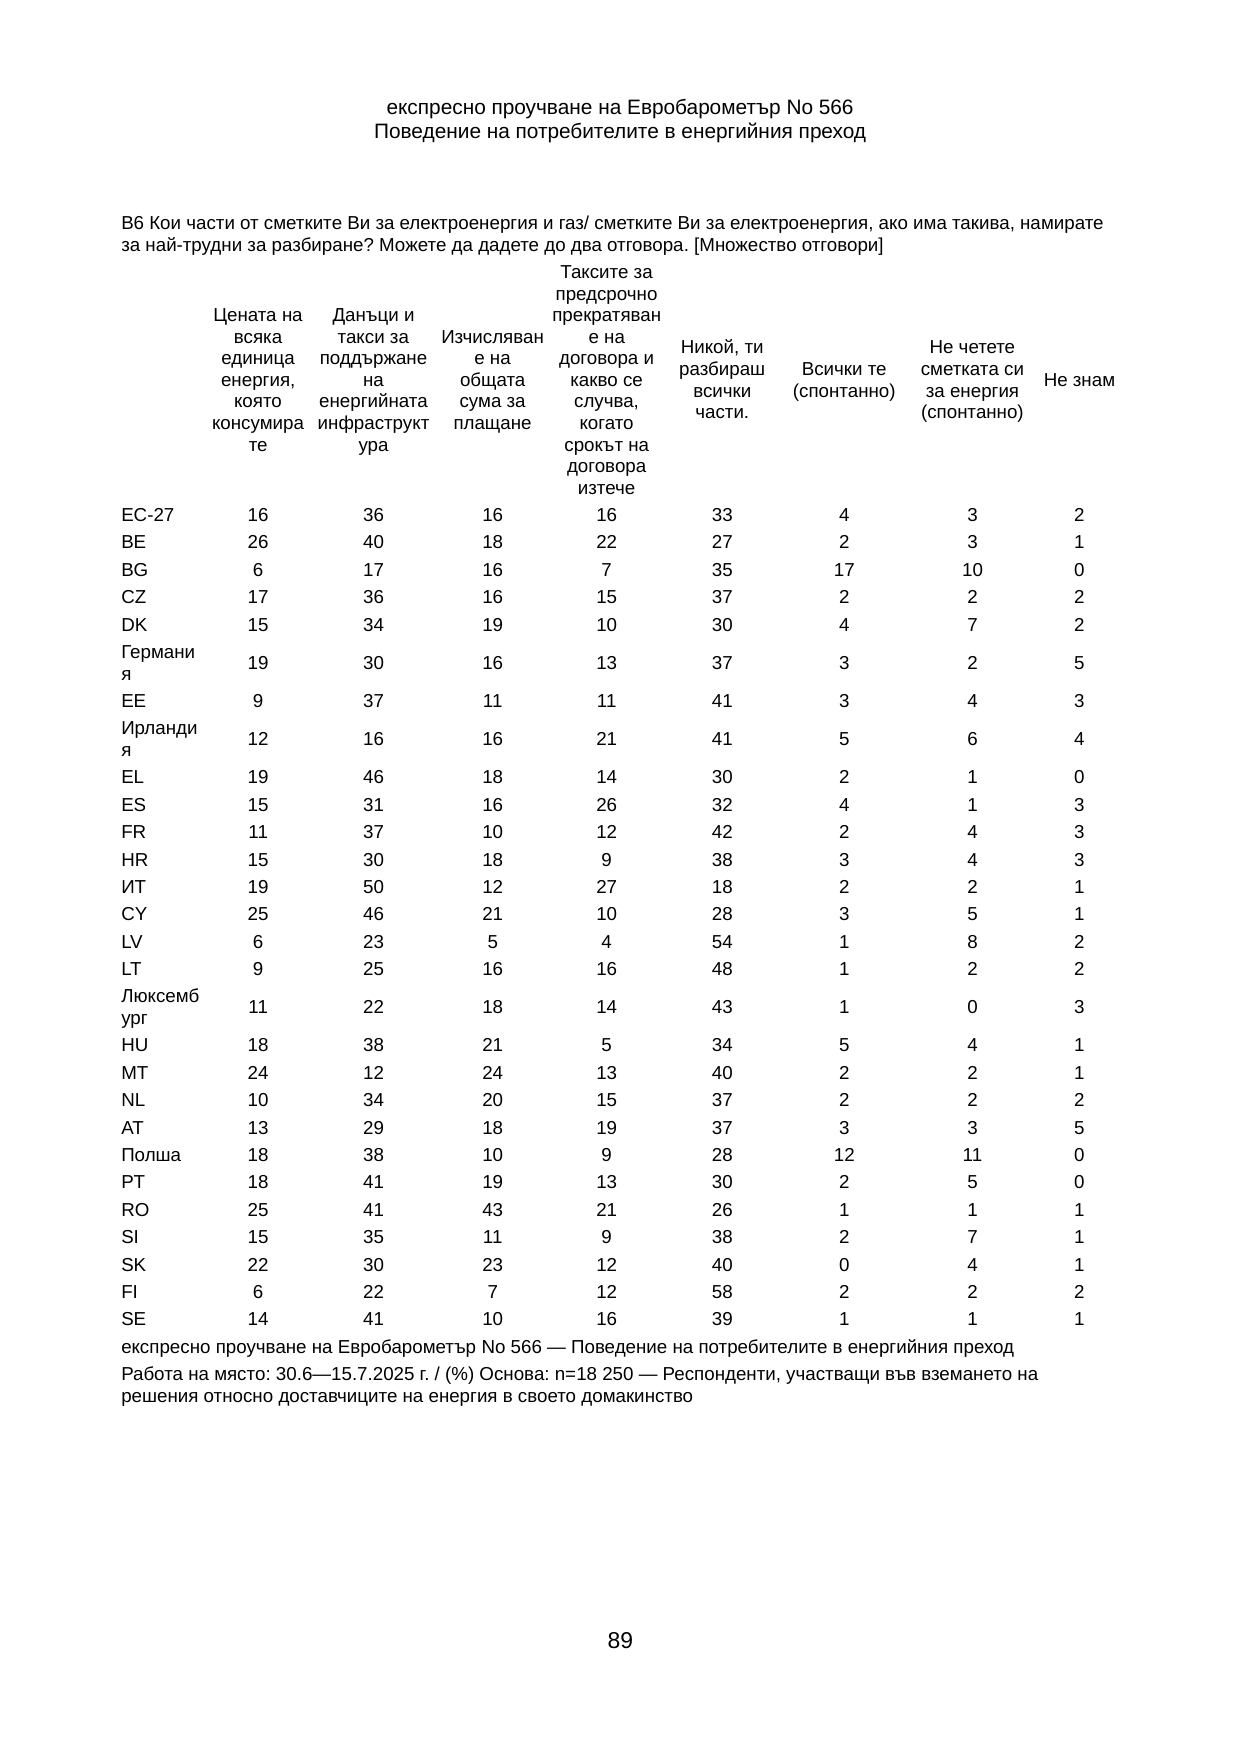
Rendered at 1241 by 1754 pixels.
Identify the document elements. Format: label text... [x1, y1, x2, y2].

table_cell 0 [780, 1251, 908, 1278]
table_cell Ирландия [118, 714, 205, 763]
table_cell 21 [549, 714, 664, 763]
table_cell 40 [664, 1251, 780, 1278]
table_cell [118, 258, 205, 501]
table_cell 15 [205, 845, 310, 873]
table_cell 9 [549, 1141, 664, 1168]
table_cell 3 [780, 1114, 908, 1141]
table_cell 2 [780, 1223, 908, 1251]
table_cell 18 [436, 1114, 549, 1141]
table_cell EL [118, 763, 205, 791]
table_cell 10 [436, 818, 549, 845]
table_cell 13 [549, 1168, 664, 1196]
table_cell 2 [780, 818, 908, 845]
table_cell 15 [205, 1223, 310, 1251]
table_cell 2 [908, 1278, 1036, 1305]
table_cell Всички те (спонтанно) [780, 258, 908, 501]
table_cell Данъци и такси за поддържане на енергийната инфраструктура [310, 258, 436, 501]
table_cell 2 [1036, 955, 1122, 982]
table_cell 3 [1036, 791, 1122, 818]
table_cell 19 [205, 763, 310, 791]
table_cell 19 [205, 638, 310, 687]
table_cell 12 [549, 1251, 664, 1278]
table_cell 2 [908, 873, 1036, 900]
table_cell 22 [310, 1278, 436, 1305]
table_cell 21 [436, 900, 549, 928]
table_cell Работа на място: 30.6—15.7.2025 г. / (%) Основа: n=18 250 — Респонденти, участващи във вземането на решения относно доставчиците на енергия в своето домакинство [118, 1360, 1122, 1409]
table_cell 46 [310, 763, 436, 791]
table_cell MT [118, 1059, 205, 1086]
table_cell 5 [436, 928, 549, 955]
table_cell 4 [1036, 714, 1122, 763]
table_cell 5 [908, 1168, 1036, 1196]
table_cell ЕС-27 [118, 501, 205, 528]
table_cell 30 [664, 611, 780, 638]
table_cell 2 [1036, 501, 1122, 528]
table_cell 19 [436, 611, 549, 638]
table_cell 35 [664, 556, 780, 583]
table_cell 18 [436, 763, 549, 791]
table_cell 12 [780, 1141, 908, 1168]
table_cell 3 [1036, 845, 1122, 873]
table_cell 19 [436, 1168, 549, 1196]
table_cell 4 [908, 1251, 1036, 1278]
table_cell 1 [908, 1196, 1036, 1223]
table_cell DK [118, 611, 205, 638]
table_cell 4 [908, 845, 1036, 873]
table_cell 1 [1036, 1196, 1122, 1223]
table_cell 2 [780, 1168, 908, 1196]
table_cell 58 [664, 1278, 780, 1305]
table_cell 29 [310, 1114, 436, 1141]
table_cell 18 [205, 1031, 310, 1059]
table_cell 18 [205, 1168, 310, 1196]
table_cell 34 [310, 611, 436, 638]
table_cell 5 [1036, 638, 1122, 687]
table_cell 7 [436, 1278, 549, 1305]
table_cell 14 [549, 983, 664, 1031]
table_cell 21 [436, 1031, 549, 1059]
table_cell 25 [310, 955, 436, 982]
table_cell 6 [205, 1278, 310, 1305]
table_cell 19 [549, 1114, 664, 1141]
table_cell 18 [205, 1141, 310, 1168]
table_cell 46 [310, 900, 436, 928]
table_cell 1 [1036, 1223, 1122, 1251]
table_cell RO [118, 1196, 205, 1223]
table_cell 1 [1036, 528, 1122, 556]
table_cell 11 [436, 1223, 549, 1251]
table_cell BE [118, 528, 205, 556]
table_cell 4 [908, 818, 1036, 845]
table_cell 6 [205, 928, 310, 955]
table_cell 42 [664, 818, 780, 845]
table_cell 13 [549, 1059, 664, 1086]
table_cell 8 [908, 928, 1036, 955]
table_cell 15 [549, 1086, 664, 1113]
table_cell 30 [664, 1168, 780, 1196]
table_cell 37 [310, 818, 436, 845]
table_cell Никой, ти разбираш всички части. [664, 258, 780, 501]
table_cell 0 [908, 983, 1036, 1031]
table_cell 1 [908, 791, 1036, 818]
table_cell 5 [780, 1031, 908, 1059]
table_cell 1 [1036, 1305, 1122, 1333]
table_cell 12 [549, 1278, 664, 1305]
table_cell 50 [310, 873, 436, 900]
table_cell 12 [310, 1059, 436, 1086]
table_cell 2 [780, 763, 908, 791]
table_cell LT [118, 955, 205, 982]
table_cell 2 [908, 583, 1036, 611]
table_cell 41 [310, 1196, 436, 1223]
table_cell 43 [664, 983, 780, 1031]
table_cell 2 [780, 1086, 908, 1113]
table_cell 2 [1036, 583, 1122, 611]
table_cell 16 [436, 556, 549, 583]
table_cell 11 [205, 983, 310, 1031]
table_cell Люксембург [118, 983, 205, 1031]
table_cell 36 [310, 583, 436, 611]
table_cell 4 [908, 1031, 1036, 1059]
table_cell 15 [205, 611, 310, 638]
table_cell 22 [549, 528, 664, 556]
table_cell Не знам [1036, 258, 1122, 501]
table_cell 1 [908, 763, 1036, 791]
table_cell 18 [436, 528, 549, 556]
table_cell 0 [1036, 763, 1122, 791]
table_cell 1 [1036, 1251, 1122, 1278]
table_cell 33 [664, 501, 780, 528]
table_cell 24 [205, 1059, 310, 1086]
table_cell 24 [436, 1059, 549, 1086]
table_cell 38 [664, 1223, 780, 1251]
table_cell Изчисляване на общата сума за плащане [436, 258, 549, 501]
table_cell 4 [780, 611, 908, 638]
table_cell 26 [549, 791, 664, 818]
table_cell BG [118, 556, 205, 583]
table_cell 32 [664, 791, 780, 818]
table_cell 3 [908, 501, 1036, 528]
table_cell 10 [205, 1086, 310, 1113]
table_cell HU [118, 1031, 205, 1059]
table_cell 9 [549, 1223, 664, 1251]
table_cell 5 [780, 714, 908, 763]
table_cell 0 [1036, 556, 1122, 583]
table_cell 28 [664, 1141, 780, 1168]
table_cell 6 [205, 556, 310, 583]
table_cell 26 [664, 1196, 780, 1223]
table_cell 11 [908, 1141, 1036, 1168]
table_cell 3 [908, 1114, 1036, 1141]
table_cell 18 [664, 873, 780, 900]
table_cell 16 [436, 791, 549, 818]
table_cell 34 [664, 1031, 780, 1059]
table_cell 1 [780, 1196, 908, 1223]
table_cell LV [118, 928, 205, 955]
table_cell 23 [310, 928, 436, 955]
table_cell 0 [1036, 1141, 1122, 1168]
table_cell 16 [205, 501, 310, 528]
table_cell 1 [1036, 1031, 1122, 1059]
table_cell 3 [780, 900, 908, 928]
table_cell CZ [118, 583, 205, 611]
table_cell 16 [549, 1305, 664, 1333]
table_cell 2 [908, 638, 1036, 687]
table_cell 54 [664, 928, 780, 955]
table_cell 2 [780, 528, 908, 556]
table_cell 2 [780, 1059, 908, 1086]
table_cell 30 [310, 638, 436, 687]
table_cell 27 [664, 528, 780, 556]
table_cell 19 [205, 873, 310, 900]
table_cell 14 [205, 1305, 310, 1333]
table_cell 18 [436, 845, 549, 873]
table_cell 34 [310, 1086, 436, 1113]
table_cell 18 [436, 983, 549, 1031]
table_cell 25 [205, 1196, 310, 1223]
table_cell 36 [310, 501, 436, 528]
table_cell 4 [780, 791, 908, 818]
table_cell 41 [310, 1168, 436, 1196]
table_cell 2 [908, 1086, 1036, 1113]
table_cell 3 [780, 845, 908, 873]
table_cell 2 [780, 1278, 908, 1305]
table_cell 2 [908, 955, 1036, 982]
table_cell 5 [908, 900, 1036, 928]
table_cell 23 [436, 1251, 549, 1278]
table_cell експресно проучване на Евробарометър No 566 — Поведение на потребителите в енергийния преход [118, 1333, 1122, 1360]
table_cell 3 [1036, 983, 1122, 1031]
table_header В6 Кои части от сметките Ви за електроенергия и газ/ сметките Ви за електроенергия, ако има такива, намирате за най-трудни за разбиране? Можете да дадете до два отговора. [Множество отговори] [118, 209, 1122, 258]
table_cell 40 [310, 528, 436, 556]
table_cell 21 [549, 1196, 664, 1223]
table_cell 35 [310, 1223, 436, 1251]
table_cell 30 [664, 763, 780, 791]
table_cell 37 [664, 1114, 780, 1141]
table_cell 1 [1036, 1059, 1122, 1086]
table_cell 7 [908, 611, 1036, 638]
table_cell 16 [310, 714, 436, 763]
table_cell 17 [780, 556, 908, 583]
table_cell 20 [436, 1086, 549, 1113]
table_cell 5 [549, 1031, 664, 1059]
table_cell 3 [780, 687, 908, 714]
table_cell 1 [780, 983, 908, 1031]
table_cell ES [118, 791, 205, 818]
table_cell FI [118, 1278, 205, 1305]
table_cell 6 [908, 714, 1036, 763]
table_cell 10 [436, 1305, 549, 1333]
table_cell 3 [780, 638, 908, 687]
table_cell 28 [664, 900, 780, 928]
table_cell 12 [205, 714, 310, 763]
table_cell 2 [1036, 611, 1122, 638]
table_cell 39 [664, 1305, 780, 1333]
table_cell 11 [549, 687, 664, 714]
table_cell 13 [549, 638, 664, 687]
table_cell 38 [310, 1141, 436, 1168]
table_cell 0 [1036, 1168, 1122, 1196]
table_cell 2 [780, 873, 908, 900]
table_cell Полша [118, 1141, 205, 1168]
table_cell 2 [1036, 1278, 1122, 1305]
table_cell CY [118, 900, 205, 928]
table_cell 16 [549, 955, 664, 982]
table_cell 2 [1036, 928, 1122, 955]
table_cell 27 [549, 873, 664, 900]
table_cell 1 [1036, 873, 1122, 900]
table_cell 43 [436, 1196, 549, 1223]
table_cell 2 [1036, 1086, 1122, 1113]
table_cell 16 [436, 583, 549, 611]
table_cell 1 [780, 928, 908, 955]
table_cell PT [118, 1168, 205, 1196]
table_cell Цената на всяка единица енергия, която консумирате [205, 258, 310, 501]
table_cell 9 [549, 845, 664, 873]
table_cell Таксите за предсрочно прекратяване на договора и какво се случва, когато срокът на договора изтече [549, 258, 664, 501]
table_cell 41 [664, 714, 780, 763]
table_cell 17 [205, 583, 310, 611]
table_cell 37 [310, 687, 436, 714]
table_cell 17 [310, 556, 436, 583]
table_cell FR [118, 818, 205, 845]
table_cell 16 [436, 501, 549, 528]
table_cell 9 [205, 687, 310, 714]
table_cell 30 [310, 1251, 436, 1278]
table_cell 11 [205, 818, 310, 845]
table_cell 1 [1036, 900, 1122, 928]
table_cell 3 [1036, 818, 1122, 845]
table_cell 1 [908, 1305, 1036, 1333]
table_cell 3 [908, 528, 1036, 556]
table_cell 16 [436, 955, 549, 982]
table_cell 1 [780, 1305, 908, 1333]
table_cell 22 [205, 1251, 310, 1278]
table_cell 41 [310, 1305, 436, 1333]
table_cell 1 [780, 955, 908, 982]
table_cell 15 [205, 791, 310, 818]
table_cell SE [118, 1305, 205, 1333]
table_cell 13 [205, 1114, 310, 1141]
table_cell EE [118, 687, 205, 714]
table_cell 10 [549, 900, 664, 928]
table_cell 7 [908, 1223, 1036, 1251]
table_cell 7 [549, 556, 664, 583]
table_cell 10 [436, 1141, 549, 1168]
table_cell 37 [664, 1086, 780, 1113]
table_cell 3 [1036, 687, 1122, 714]
table_cell ИТ [118, 873, 205, 900]
table_cell 9 [205, 955, 310, 982]
table_cell 11 [436, 687, 549, 714]
table_cell 4 [549, 928, 664, 955]
table_cell Германия [118, 638, 205, 687]
table_cell 15 [549, 583, 664, 611]
table_cell 48 [664, 955, 780, 982]
table_cell 12 [436, 873, 549, 900]
table_cell 38 [310, 1031, 436, 1059]
table_cell Не четете сметката си за енергия (спонтанно) [908, 258, 1036, 501]
table_cell 31 [310, 791, 436, 818]
table_cell 16 [436, 638, 549, 687]
table_cell 12 [549, 818, 664, 845]
table_cell 37 [664, 638, 780, 687]
table_cell 4 [908, 687, 1036, 714]
table_cell 37 [664, 583, 780, 611]
table_cell SK [118, 1251, 205, 1278]
table_cell 30 [310, 845, 436, 873]
table_cell 16 [436, 714, 549, 763]
table_cell AT [118, 1114, 205, 1141]
table_cell 2 [908, 1059, 1036, 1086]
table_cell 25 [205, 900, 310, 928]
table_cell 10 [549, 611, 664, 638]
table_cell 2 [780, 583, 908, 611]
table_cell 40 [664, 1059, 780, 1086]
table_cell 4 [780, 501, 908, 528]
table_cell 41 [664, 687, 780, 714]
table_cell 38 [664, 845, 780, 873]
table_cell 26 [205, 528, 310, 556]
table_cell 5 [1036, 1114, 1122, 1141]
table_cell NL [118, 1086, 205, 1113]
table_cell 10 [908, 556, 1036, 583]
table_cell 14 [549, 763, 664, 791]
table_cell 16 [549, 501, 664, 528]
table_cell HR [118, 845, 205, 873]
table_cell SI [118, 1223, 205, 1251]
table_cell 22 [310, 983, 436, 1031]
